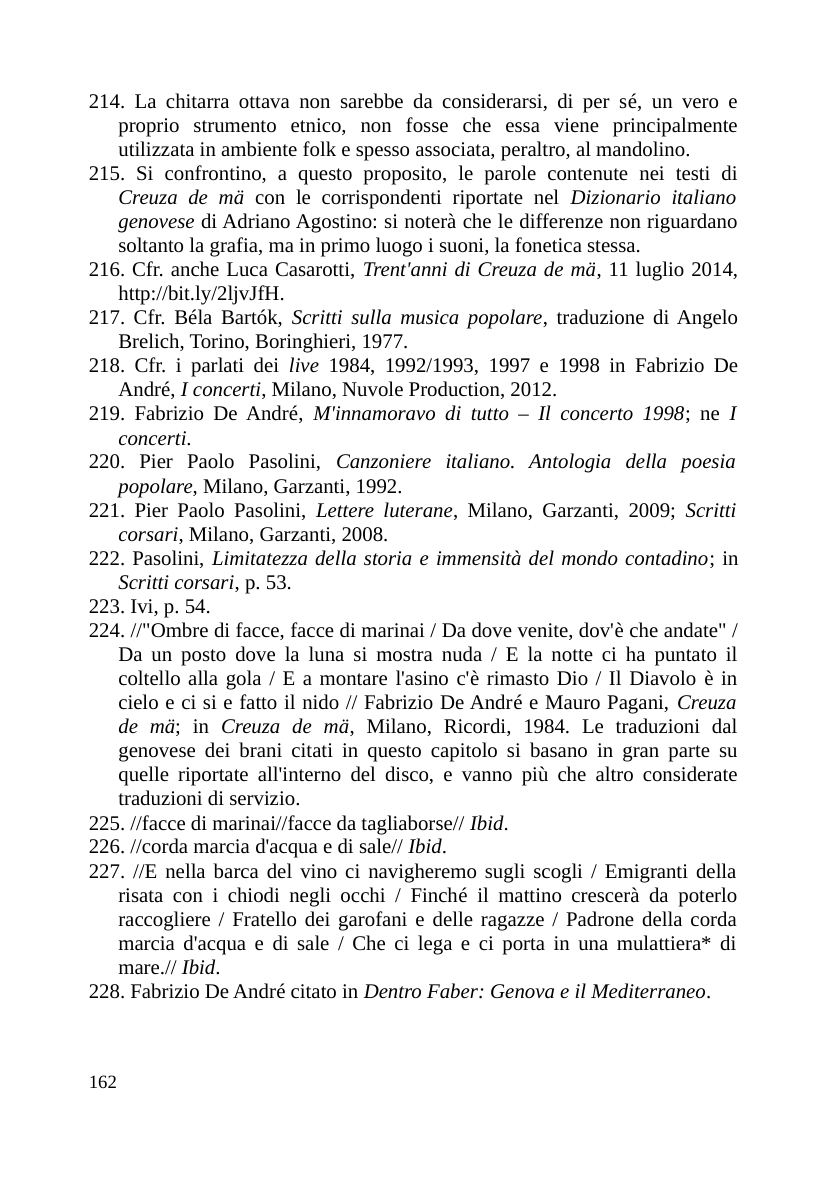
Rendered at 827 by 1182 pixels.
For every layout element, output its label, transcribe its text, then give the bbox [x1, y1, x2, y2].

text 223. Ivi, p. 54. [88, 594, 738, 618]
text 222. Pasolini, Limitatezza della storia e immensità del mondo contadino; in Scritti corsari, p. 53. [88, 546, 738, 594]
text 221. Pier Paolo Pasolini, Lettere luterane, Milano, Garzanti, 2009; Scritti corsari, Milano, Garzanti, 2008. [88, 498, 738, 546]
text 218. Cfr. i parlati dei live 1984, 1992/1993, 1997 e 1998 in Fabrizio De André, I concerti, Milano, Nuvole Production, 2012. [88, 353, 738, 401]
text 220. Pier Paolo Pasolini, Canzoniere italiano. Antologia della poesia popolare, Milano, Garzanti, 1992. [88, 449, 738, 498]
text 227. //E nella barca del vino ci navigheremo sugli scogli / Emigranti della risata con i chiodi negli occhi / Finché il mattino crescerà da poterlo raccogliere / Fratello dei garofani e delle ragazze / Padrone della corda marcia d'acqua e di sale / Che ci lega e ci porta in una mulattiera* di mare.// Ibid. [88, 858, 738, 979]
text 214. La chitarra ottava non sarebbe da considerarsi, di per sé, un vero e proprio strumento etnico, non fosse che essa viene principalmente utilizzata in ambiente folk e spesso associata, peraltro, al mandolino. [88, 88, 738, 161]
text 225. //facce di marinai//facce da tagliaborse// Ibid. [88, 810, 738, 834]
text 224. //"Ombre di facce, facce di marinai / Da dove venite, dov'è che andate" / Da un posto dove la luna si mostra nuda / E la notte ci ha puntato il coltello alla gola / E a montare l'asino c'è rimasto Dio / Il Diavolo è in cielo e ci si e fatto il nido // Fabrizio De André e Mauro Pagani, Creuza de mä; in Creuza de mä, Milano, Ricordi, 1984. Le traduzioni dal genovese dei brani citati in questo capitolo si basano in gran parte su quelle riportate all'interno del disco, e vanno più che altro considerate traduzioni di servizio. [88, 618, 738, 810]
text 217. Cfr. Béla Bartók, Scritti sulla musica popolare, traduzione di Angelo Brelich, Torino, Boringhieri, 1977. [88, 305, 738, 353]
text 219. Fabrizio De André, M'innamoravo di tutto – Il concerto 1998; ne I concerti. [88, 401, 738, 449]
text 216. Cfr. anche Luca Casarotti, Trent'anni di Creuza de mä, 11 luglio 2014, http://bit.ly/2ljvJfH. [88, 257, 738, 305]
text 228. Fabrizio De André citato in Dentro Faber: Genova e il Mediterraneo. [88, 979, 738, 1003]
text 226. //corda marcia d'acqua e di sale// Ibid. [88, 834, 738, 858]
text 215. Si confrontino, a questo proposito, le parole contenute nei testi di Creuza de mä con le corrispondenti riportate nel Dizionario italiano genovese di Adriano Agostino: si noterà che le differenze non riguardano soltanto la grafia, ma in primo luogo i suoni, la fonetica stessa. [88, 161, 738, 257]
